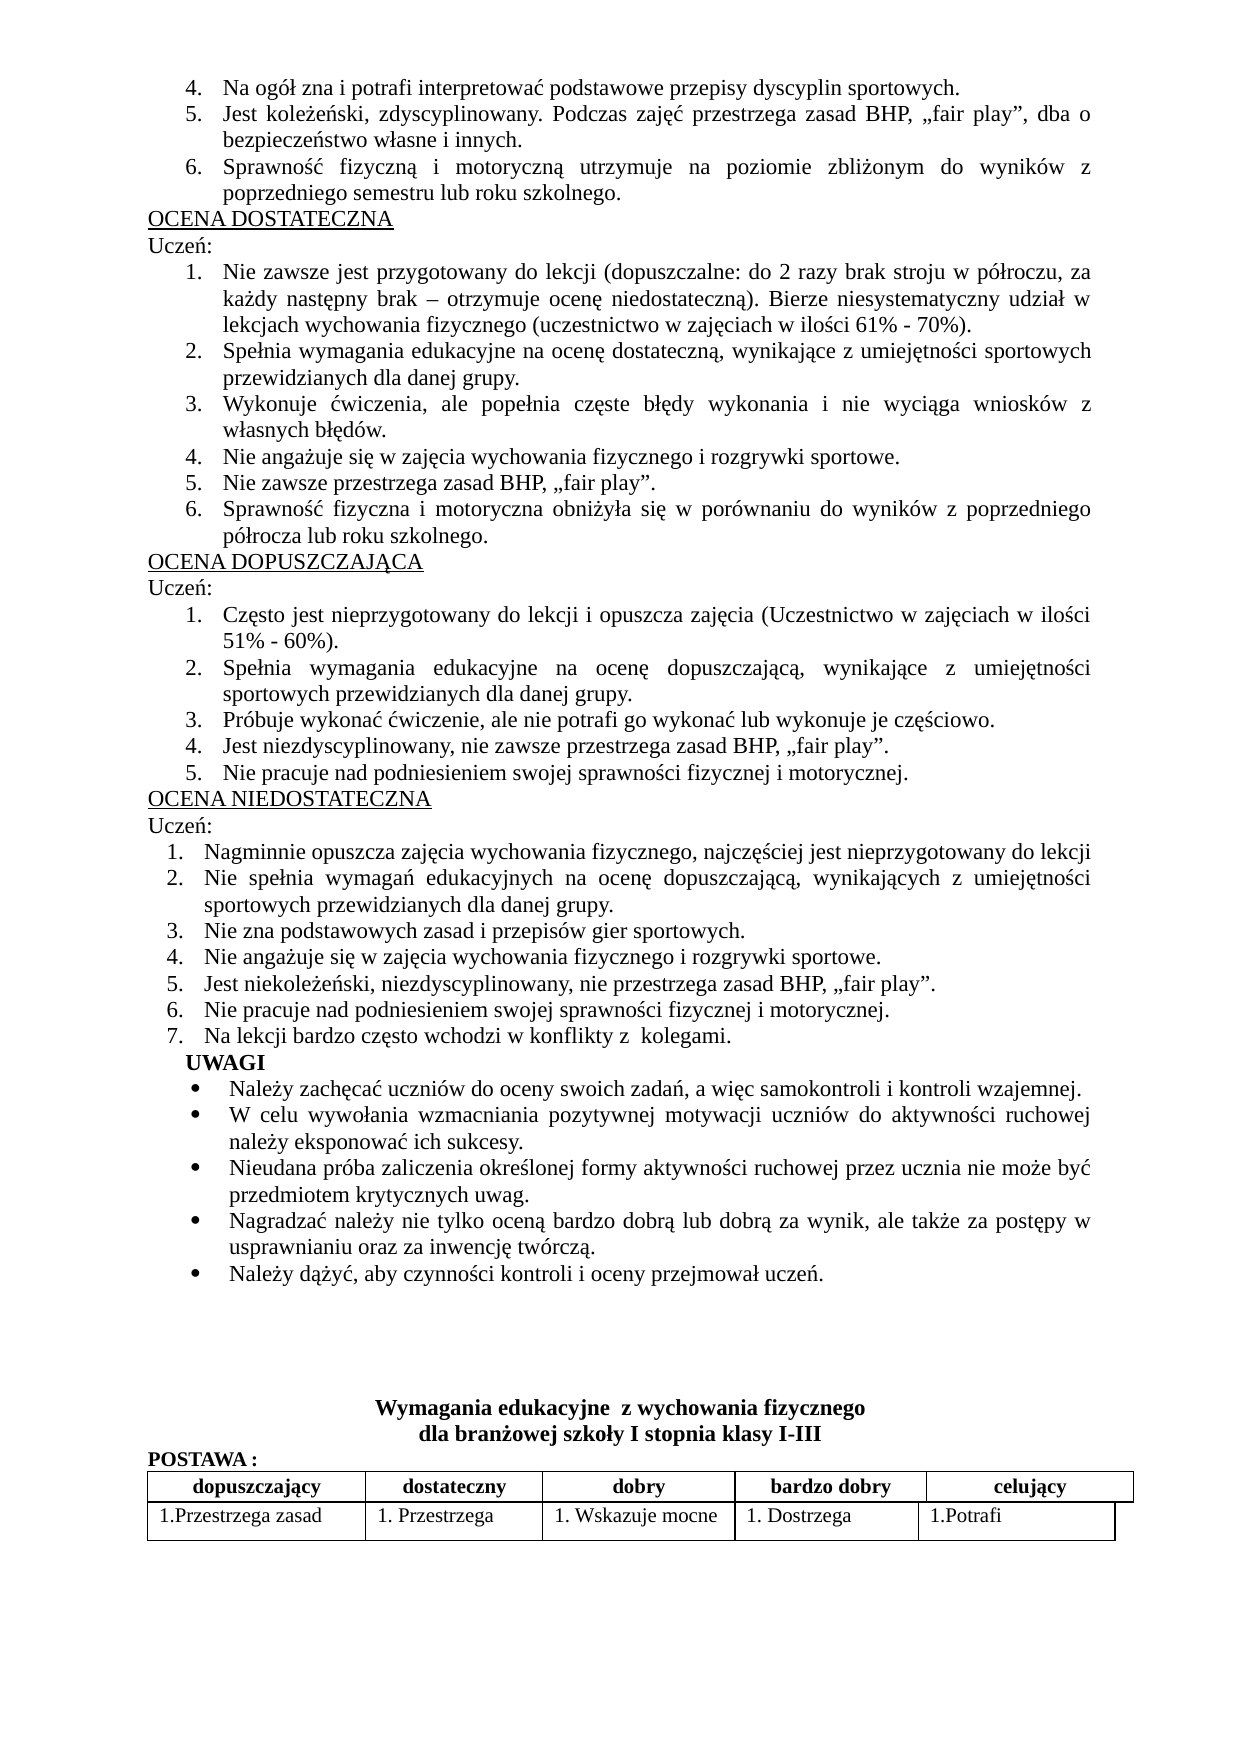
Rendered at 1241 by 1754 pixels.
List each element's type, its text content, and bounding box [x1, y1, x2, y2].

table_header dostateczny [366, 1472, 542, 1501]
list Nie pracuje nad podniesieniem swojej sprawności fizycznej i motorycznej. [166, 996, 1092, 1022]
text Uczeń: [148, 574, 1092, 601]
table_cell 1.Potrafi [919, 1503, 1114, 1540]
list Jest niekoleżeński, niezdyscyplinowany, nie przestrzega zasad BHP, „fair play”. [166, 970, 1092, 996]
text dla branżowej szkoły I stopnia klasy I-III [148, 1420, 1092, 1447]
list Nie spełnia wymagań edukacyjnych na ocenę dopuszczającą, wynikających z umiejętności sportowych przewidzianych dla danej grupy. [166, 864, 1092, 917]
list Nie pracuje nad podniesieniem swojej sprawności fizycznej i motorycznej. [185, 759, 1092, 785]
text OCENA DOSTATECZNA [148, 206, 1092, 232]
list Sprawność fizyczna i motoryczna obniżyła się w porównaniu do wyników z poprzedniego półrocza lub roku szkolnego. [185, 495, 1092, 548]
list Nie zna podstawowych zasad i przepisów gier sportowych. [166, 917, 1092, 943]
list Wykonuje ćwiczenia, ale popełnia częste błędy wykonania i nie wyciąga wniosków z własnych błędów. [185, 390, 1092, 443]
text OCENA DOPUSZCZAJĄCA [148, 548, 1092, 574]
list Spełnia wymagania edukacyjne na ocenę dopuszczającą, wynikające z umiejętności sportowych przewidzianych dla danej grupy. [185, 653, 1092, 706]
list Należy zachęcać uczniów do oceny swoich zadań, a więc samokontroli i kontroli wzajemnej. [191, 1075, 1092, 1102]
list W celu wywołania wzmacniania pozytywnej motywacji uczniów do aktywności ruchowej należy eksponować ich sukcesy. [191, 1102, 1092, 1154]
table_header dopuszczający [148, 1472, 365, 1501]
list Nagminnie opuszcza zajęcia wychowania fizycznego, najczęściej jest nieprzygotowany do lekcji [166, 838, 1092, 864]
list Należy dążyć, aby czynności kontroli i oceny przejmował uczeń. [191, 1260, 1092, 1286]
list Próbuje wykonać ćwiczenie, ale nie potrafi go wykonać lub wykonuje je częściowo. [185, 706, 1092, 733]
table_cell 1.Przestrzega zasad [148, 1503, 365, 1540]
list Jest niezdyscyplinowany, nie zawsze przestrzega zasad BHP, „fair play”. [185, 733, 1092, 759]
list Na ogół zna i potrafi interpretować podstawowe przepisy dyscyplin sportowych. [185, 74, 1092, 100]
text Wymagania edukacyjne z wychowania fizycznego [148, 1394, 1092, 1420]
table_header dobry [543, 1472, 734, 1501]
list Spełnia wymagania edukacyjne na ocenę dostateczną, wynikające z umiejętności sportowych przewidzianych dla danej grupy. [185, 337, 1092, 390]
list Nie zawsze jest przygotowany do lekcji (dopuszczalne: do 2 razy brak stroju w półroczu, za każdy następny brak – otrzymuje ocenę niedostateczną). Bierze niesystematyczny udział w lekcjach wychowania fizycznego (uczestnictwo w zajęciach w ilości 61% - 70%). [185, 258, 1092, 337]
table_cell [1116, 1503, 1133, 1540]
list Sprawność fizyczną i motoryczną utrzymuje na poziomie zbliżonym do wyników z poprzedniego semestru lub roku szkolnego. [185, 153, 1092, 206]
list Nie angażuje się w zajęcia wychowania fizycznego i rozgrywki sportowe. [166, 943, 1092, 970]
text UWAGI [185, 1049, 1092, 1075]
text Uczeń: [148, 812, 1092, 838]
list Nieudana próba zaliczenia określonej formy aktywności ruchowej przez ucznia nie może być przedmiotem krytycznych uwag. [191, 1154, 1092, 1207]
table_header celujący [927, 1472, 1133, 1501]
table_header bardzo dobry [736, 1472, 926, 1501]
table_cell 1. Przestrzega [366, 1503, 542, 1540]
table_cell 1. Wskazuje mocne [543, 1503, 734, 1540]
list Nie zawsze przestrzega zasad BHP, „fair play”. [185, 469, 1092, 495]
list Nagradzać należy nie tylko oceną bardzo dobrą lub dobrą za wynik, ale także za postępy w usprawnianiu oraz za inwencję twórczą. [191, 1207, 1092, 1260]
list Często jest nieprzygotowany do lekcji i opuszcza zajęcia (Uczestnictwo w zajęciach w ilości 51% - 60%). [185, 601, 1092, 653]
list Jest koleżeński, zdyscyplinowany. Podczas zajęć przestrzega zasad BHP, „fair play”, dba o bezpieczeństwo własne i innych. [185, 100, 1092, 153]
text Uczeń: [148, 232, 1092, 258]
text POSTAWA : [148, 1447, 1092, 1471]
list Na lekcji bardzo często wchodzi w konflikty z kolegami. [166, 1022, 1092, 1049]
table_cell 1. Dostrzega [736, 1503, 918, 1540]
text OCENA NIEDOSTATECZNA [148, 785, 1092, 812]
list Nie angażuje się w zajęcia wychowania fizycznego i rozgrywki sportowe. [185, 443, 1092, 469]
